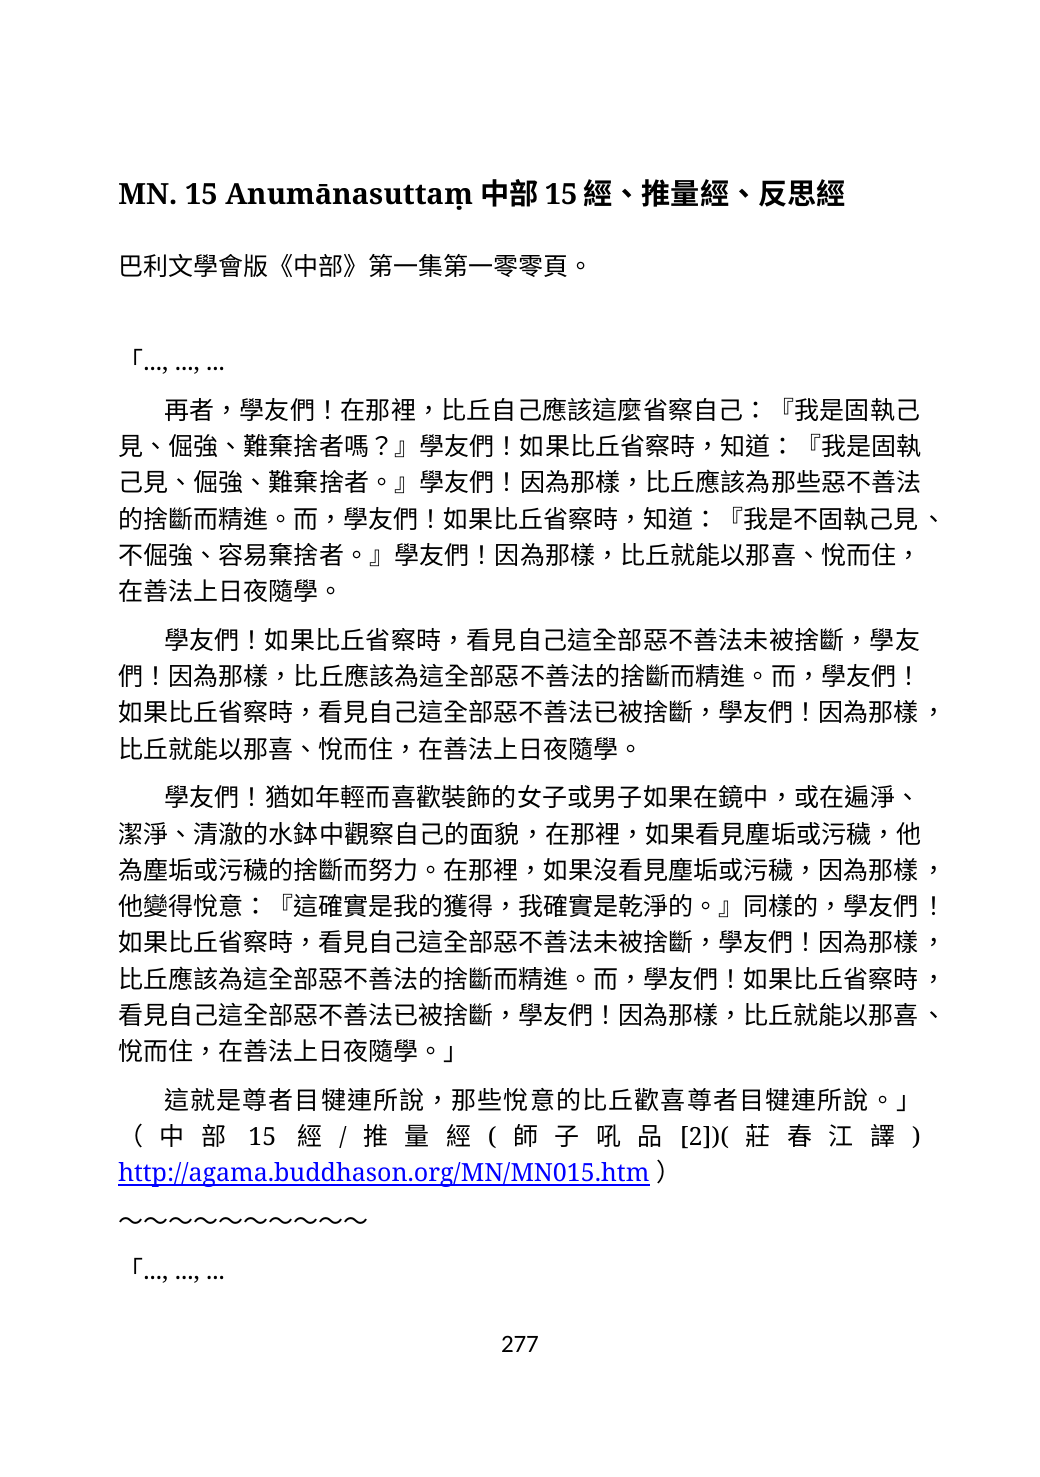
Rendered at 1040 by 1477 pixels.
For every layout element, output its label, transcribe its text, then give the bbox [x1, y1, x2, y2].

text 學友們！如果比丘省察時，看見自己這全部惡不善法未被捨斷，學友們！因為那樣，比丘應該為這全部惡不善法的捨斷而精進。而，學友們！如果比丘省察時，看見自己這全部惡不善法已被捨斷，學友們！因為那樣，比丘就能以那喜、悅而住，在善法上日夜隨學。 [118, 620, 921, 765]
text 這就是尊者目犍連所說，那些悅意的比丘歡喜尊者目犍連所說。」（中部15經/推量經(師子吼品[2])(莊春江譯) http://agama.buddhason.org/MN/MN015.htm ） [118, 1080, 921, 1189]
text 「..., ..., ... [118, 342, 921, 378]
subtitle MN. 15 Anumānasuttaṃ 中部15經、推量經、反思經 [118, 170, 921, 213]
text 巴利文學會版《中部》第一集第一零零頁。 [118, 246, 921, 283]
text 學友們！猶如年輕而喜歡裝飾的女子或男子如果在鏡中，或在遍淨、潔淨、清澈的水鉢中觀察自己的面貌，在那裡，如果看見塵垢或污穢，他為塵垢或污穢的捨斷而努力。在那裡，如果沒看見塵垢或污穢，因為那樣，他變得悅意：『這確實是我的獲得，我確實是乾淨的。』同樣的，學友們！如果比丘省察時，看見自己這全部惡不善法未被捨斷，學友們！因為那樣，比丘應該為這全部惡不善法的捨斷而精進。而，學友們！如果比丘省察時，看見自己這全部惡不善法已被捨斷，學友們！因為那樣，比丘就能以那喜、悅而住，在善法上日夜隨學。」 [118, 778, 921, 1068]
text ～～～～～～～～～～ [118, 1202, 921, 1238]
text 「..., ..., ... [118, 1250, 921, 1287]
text 再者，學友們！在那裡，比丘自己應該這麼省察自己：『我是固執己見、倔強、難棄捨者嗎？』學友們！如果比丘省察時，知道：『我是固執己見、倔強、難棄捨者。』學友們！因為那樣，比丘應該為那些惡不善法的捨斷而精進。而，學友們！如果比丘省察時，知道：『我是不固執己見、不倔強、容易棄捨者。』學友們！因為那樣，比丘就能以那喜、悅而住，在善法上日夜隨學。 [118, 390, 921, 608]
